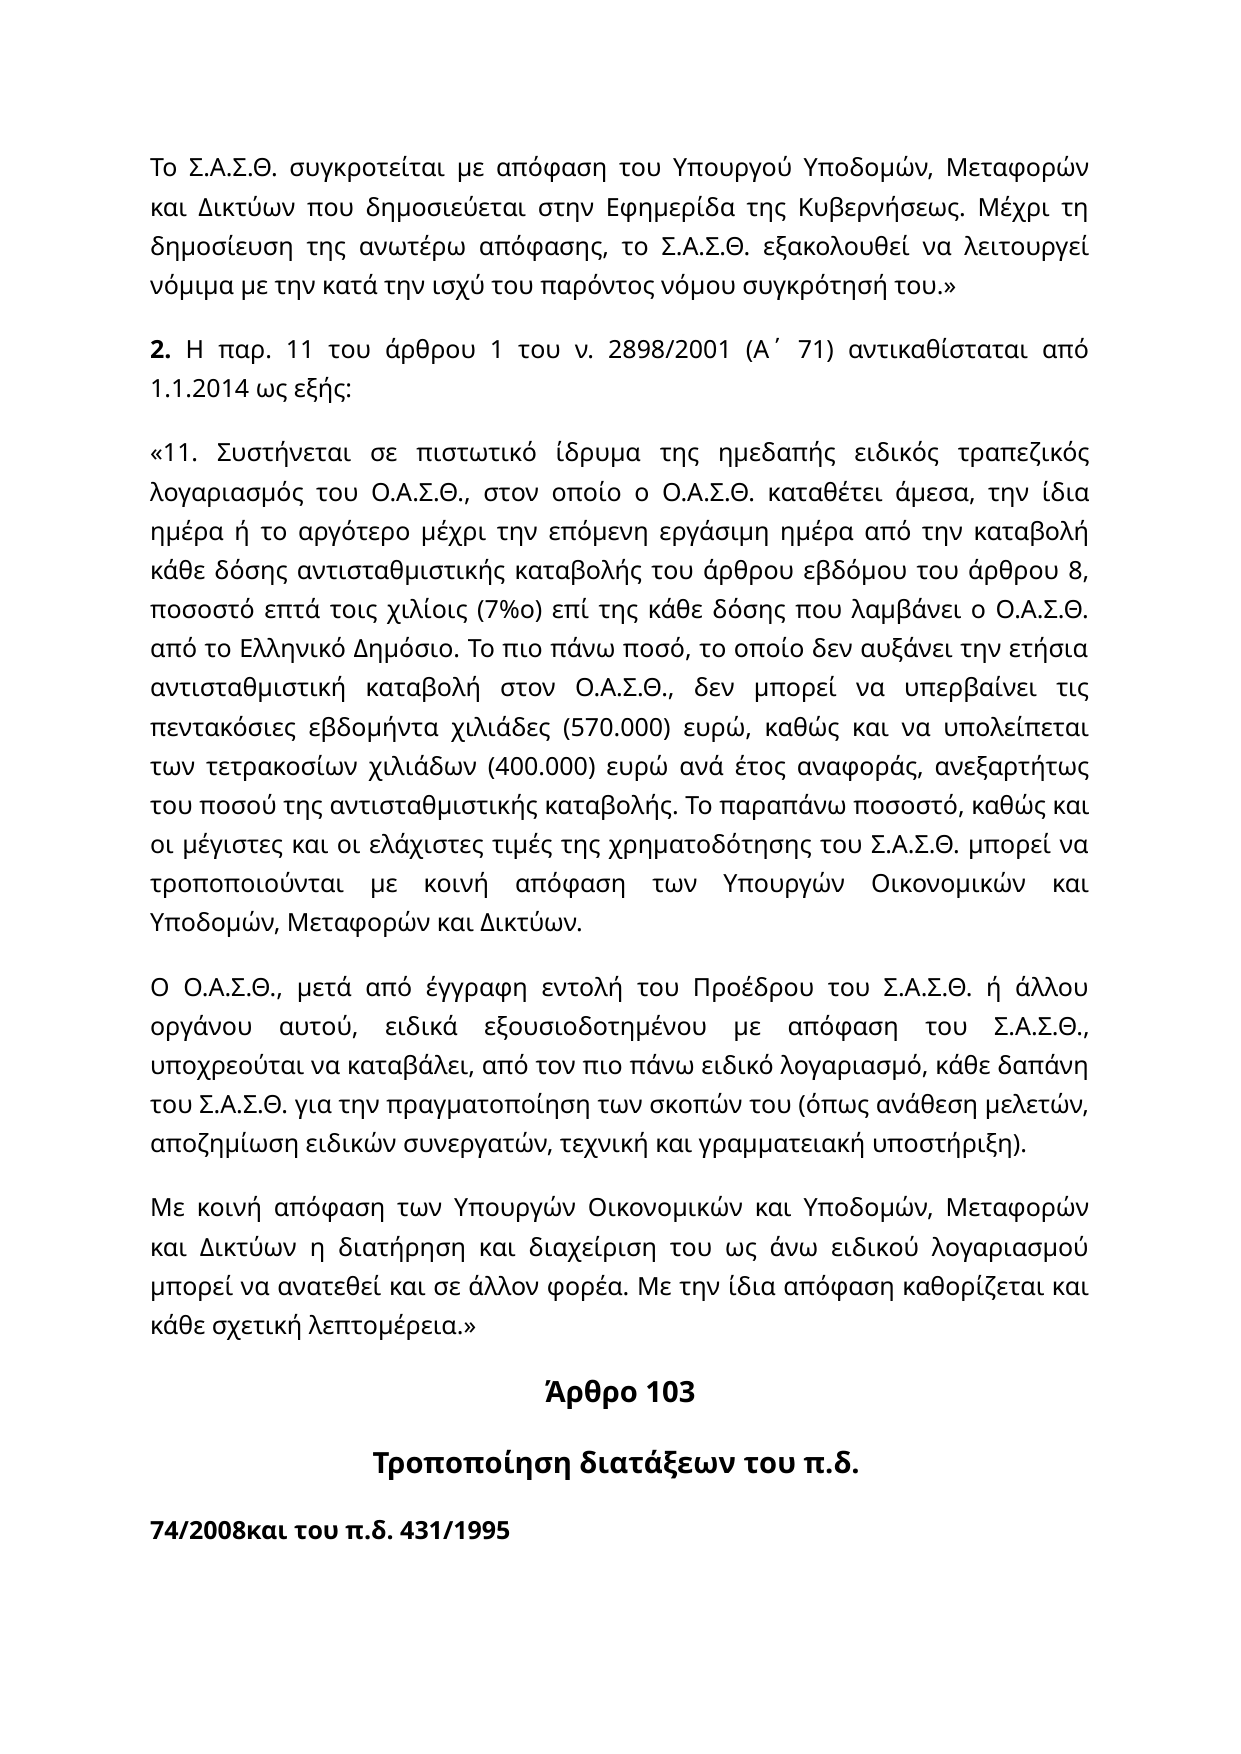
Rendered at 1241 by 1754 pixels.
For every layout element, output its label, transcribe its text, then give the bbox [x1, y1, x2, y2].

text 74/2008και του π.δ. 431/1995 [150, 1513, 1090, 1547]
subtitle Τροποποίηση διατάξεων του π.δ. [150, 1442, 1090, 1482]
text Το Σ.Α.Σ.Θ. συγκροτείται με απόφαση του Υπουργού Υποδομών, Μεταφορών και Δικτύων που δημοσιεύεται στην Εφημερίδα της Κυβερνήσεως. Μέχρι τη δημοσίευση της ανωτέρω απόφασης, το Σ.Α.Σ.Θ. εξακολουθεί να λειτουργεί νόμιμα με την κατά την ισχύ του παρόντος νόμου συγκρότησή του.» [150, 150, 1090, 302]
text Με κοινή απόφαση των Υπουργών Οικονομικών και Υποδομών, Μεταφορών και Δικτύων η διατήρηση και διαχείριση του ως άνω ειδικού λογαριασμού μπορεί να ανατεθεί και σε άλλον φορέα. Με την ίδια απόφαση καθορίζεται και κάθε σχετική λεπτομέρεια.» [150, 1190, 1090, 1342]
text «11. Συστήνεται σε πιστωτικό ίδρυμα της ημεδαπής ειδικός τραπεζικός λογαριασμός του Ο.Α.Σ.Θ., στον οποίο ο Ο.Α.Σ.Θ. καταθέτει άμεσα, την ίδια ημέρα ή το αργότερο μέχρι την επόμενη εργάσιμη ημέρα από την καταβολή κάθε δόσης αντισταθμιστικής καταβολής του άρθρου εβδόμου του άρθρου 8, ποσοστό επτά τοις χιλίοις (7%o) επί της κάθε δόσης που λαμβάνει ο Ο.Α.Σ.Θ. από το Ελληνικό Δημόσιο. Το πιο πάνω ποσό, το οποίο δεν αυξάνει την ετήσια αντισταθμιστική καταβολή στον Ο.Α.Σ.Θ., δεν μπορεί να υπερβαίνει τις πεντακόσιες εβδομήντα χιλιάδες (570.000) ευρώ, καθώς και να υπολείπεται των τετρακοσίων χιλιάδων (400.000) ευρώ ανά έτος αναφοράς, ανεξαρτήτως του ποσού της αντισταθμιστικής καταβολής. Το παραπάνω ποσοστό, καθώς και οι μέγιστες και οι ελάχιστες τιμές της χρηματοδότησης του Σ.Α.Σ.Θ. μπορεί να τροποποιούνται με κοινή απόφαση των Υπουργών Οικονομικών και Υποδομών, Μεταφορών και Δικτύων. [150, 435, 1090, 939]
subtitle Άρθρο 103 [150, 1372, 1090, 1411]
text 2. Η παρ. 11 του άρθρου 1 του ν. 2898/2001 (Α΄ 71) αντικαθίσταται από 1.1.2014 ως εξής: [150, 332, 1090, 405]
text Ο Ο.Α.Σ.Θ., μετά από έγγραφη εντολή του Προέδρου του Σ.Α.Σ.Θ. ή άλλου οργάνου αυτού, ειδικά εξουσιοδοτημένου με απόφαση του Σ.Α.Σ.Θ., υποχρεούται να καταβάλει, από τον πιο πάνω ειδικό λογαριασμό, κάθε δαπάνη του Σ.Α.Σ.Θ. για την πραγματοποίηση των σκοπών του (όπως ανάθεση μελετών, αποζημίωση ειδικών συνεργατών, τεχνική και γραμματειακή υποστήριξη). [150, 969, 1090, 1160]
